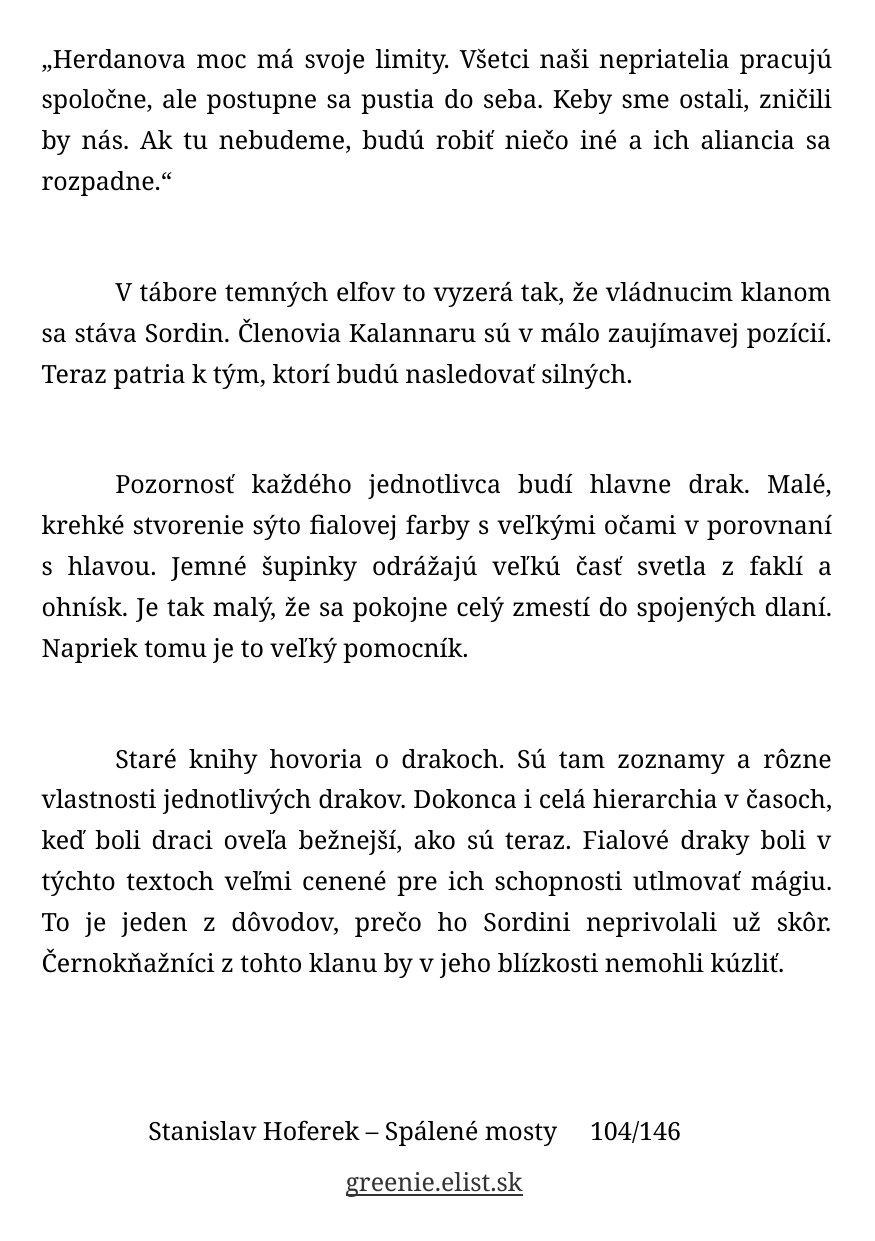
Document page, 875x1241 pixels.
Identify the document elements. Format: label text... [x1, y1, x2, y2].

text V tábore temných elfov to vyzerá tak, že vládnucim klanom sa stáva Sordin. Členovia Kalannaru sú v málo zaujímavej pozícií. Teraz patria k tým, ktorí budú nasledovať silných. [41, 275, 833, 390]
text „Herdanova moc má svoje limity. Všetci naši nepriatelia pracujú spoločne, ale postupne sa pustia do seba. Keby sme ostali, zničili by nás. Ak tu nebudeme, budú robiť niečo iné a ich aliancia sa rozpadne.“ [41, 41, 833, 198]
text Staré knihy hovoria o drakoch. Sú tam zoznamy a rôzne vlastnosti jednotlivých drakov. Dokonca i celá hierarchia v časoch, keď boli draci oveľa bežnejší, ako sú teraz. Fialové draky boli v týchto textoch veľmi cenené pre ich schopnosti utlmovať mágiu. To je jeden z dôvodov, prečo ho Sordini neprivolali už skôr. Černokňažníci z tohto klanu by v jeho blízkosti nemohli kúzliť. [41, 741, 833, 979]
text Pozornosť každého jednotlivca budí hlavne drak. Malé, krehké stvorenie sýto fialovej farby s veľkými očami v porovnaní s hlavou. Jemné šupinky odrážajú veľkú časť svetla z faklí a ohnísk. Je tak malý, že sa pokojne celý zmestí do spojených dlaní. Napriek tomu je to veľký pomocník. [41, 467, 833, 664]
